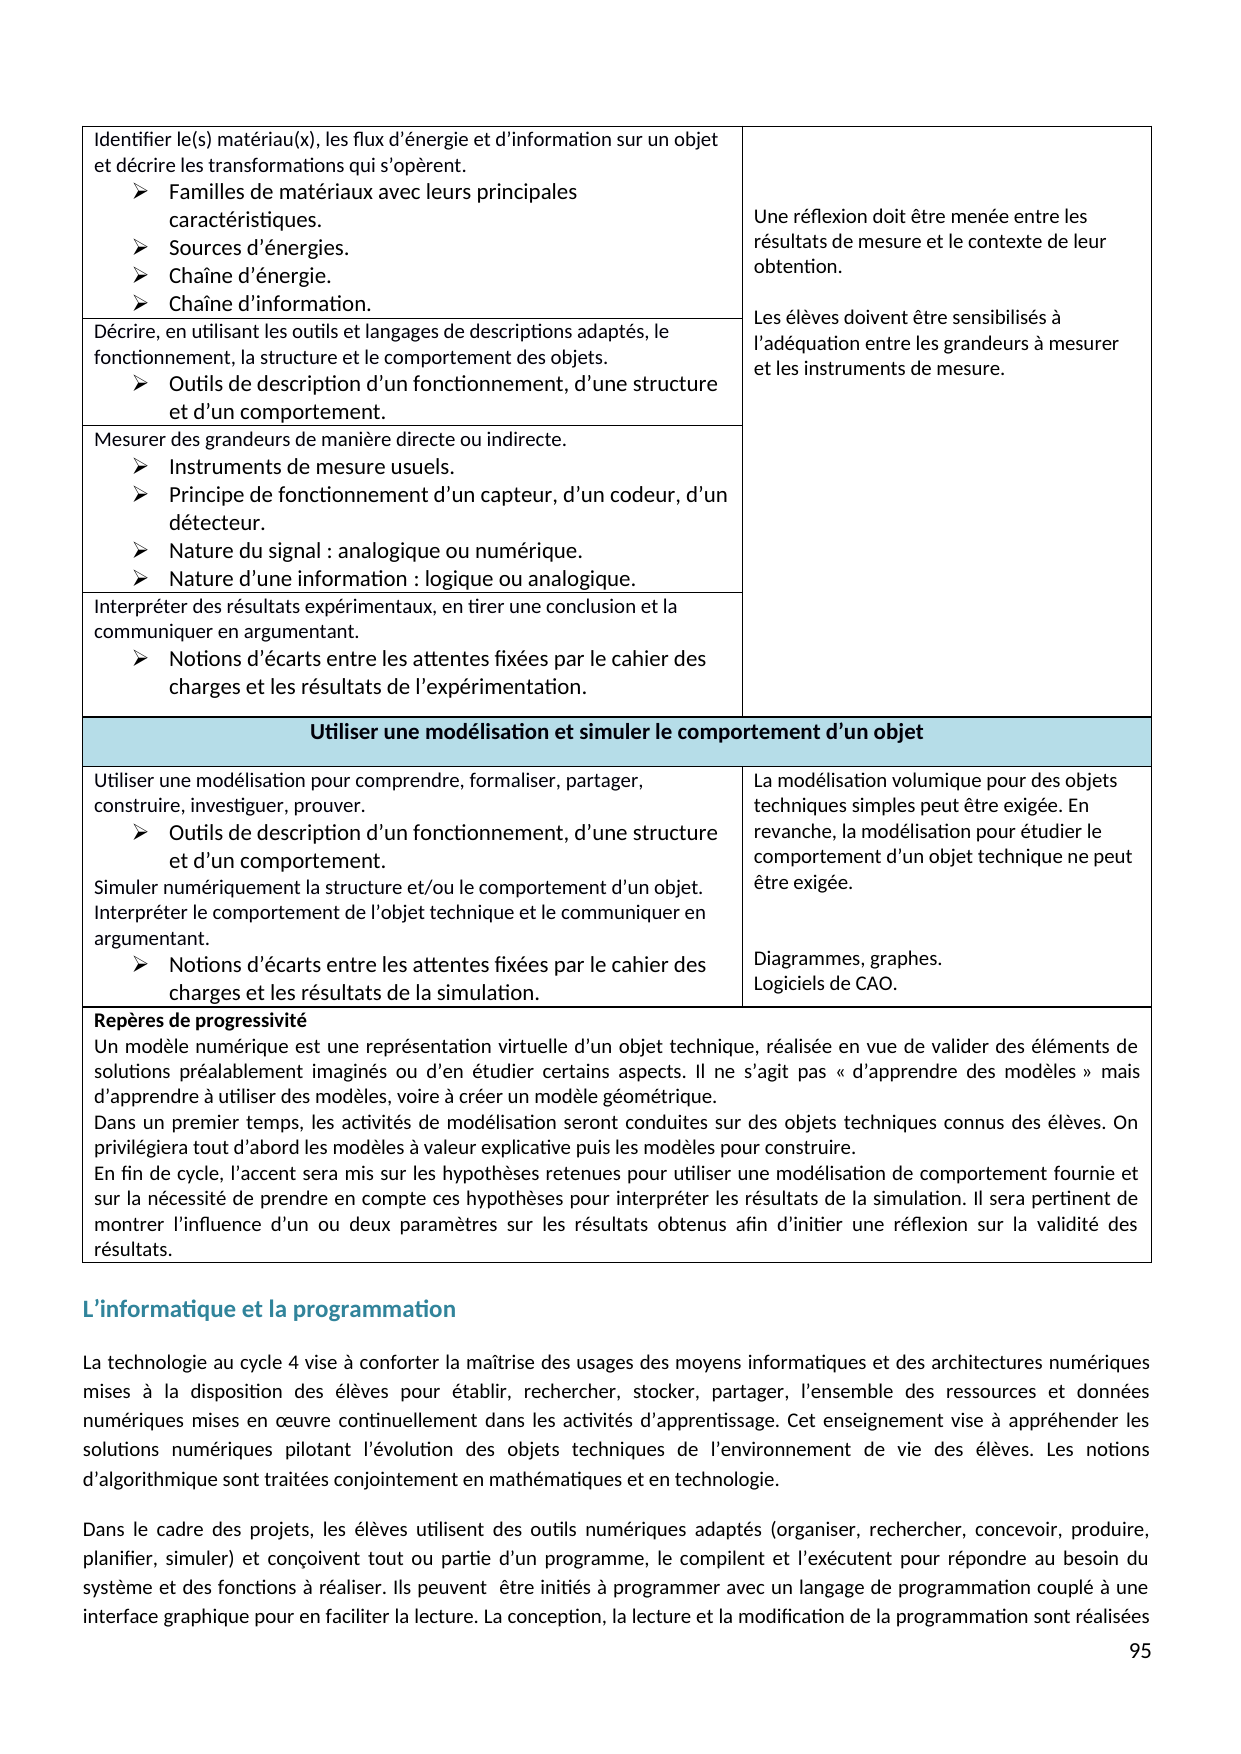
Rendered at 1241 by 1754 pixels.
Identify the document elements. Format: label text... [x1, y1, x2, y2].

table_cell Une réflexion doit être menée entre les résultats de mesure et le contexte de leur obtention. Les élèves doivent être sensibilisés à l’adéquation entre les grandeurs à mesurer et les instruments de mesure. [743, 127, 1151, 716]
text Dans le cadre des projets, les élèves utilisent des outils numériques adaptés (organiser, rechercher, concevoir, produire, planifier, simuler) et conçoivent tout ou partie d’un programme, le compilent et l’exécutent pour répondre au besoin du système et des fonctions à réaliser. Ils peuvent être initiés à programmer avec un langage de programmation couplé à une interface graphique pour en faciliter la lecture. La conception, la lecture et la modification de la programmation sont réalisées [83, 1516, 1152, 1629]
text La technologie au cycle 4 vise à conforter la maîtrise des usages des moyens informatiques et des architectures numériques mises à la disposition des élèves pour établir, rechercher, stocker, partager, l’ensemble des ressources et données numériques mises en œuvre continuellement dans les activités d’apprentissage. Cet enseignement vise à appréhender les solutions numériques pilotant l’évolution des objets techniques de l’environnement de vie des élèves. Les notions d’algorithmique sont traitées conjointement en mathématiques et en technologie. [83, 1349, 1152, 1491]
table_cell Repères de progressivité Un modèle numérique est une représentation virtuelle d’un objet technique, réalisée en vue de valider des éléments de solutions préalablement imaginés ou d’en étudier certains aspects. Il ne s’agit pas « d’apprendre des modèles » mais d’apprendre à utiliser des modèles, voire à créer un modèle géométrique. Dans un premier temps, les activités de modélisation seront conduites sur des objets techniques connus des élèves. On privilégiera tout d’abord les modèles à valeur explicative puis les modèles pour construire. En fin de cycle, l’accent sera mis sur les hypothèses retenues pour utiliser une modélisation de comportement fournie et sur la nécessité de prendre en compte ces hypothèses pour interpréter les résultats de la simulation. Il sera pertinent de montrer l’influence d’un ou deux paramètres sur les résultats obtenus afin d’initier une réflexion sur la validité des résultats. [83, 1008, 1151, 1262]
table_cell Décrire, en utilisant les outils et langages de descriptions adaptés, le fonctionnement, la structure et le comportement des objets. Outils de description d’un fonctionnement, d’une structure et d’un comportement. [83, 319, 742, 425]
table_cell La modélisation volumique pour des objets techniques simples peut être exigée. En revanche, la modélisation pour étudier le comportement d’un objet technique ne peut être exigée. Diagrammes, graphes. Logiciels de CAO. [743, 767, 1151, 1006]
table_cell Utiliser une modélisation pour comprendre, formaliser, partager, construire, investiguer, prouver. Outils de description d’un fonctionnement, d’une structure et d’un comportement. Simuler numériquement la structure et/ou le comportement d’un objet. Interpréter le comportement de l’objet technique et le communiquer en argumentant. Notions d’écarts entre les attentes fixées par le cahier des charges et les résultats de la simulation. [83, 767, 742, 1006]
table_cell Interpréter des résultats expérimentaux, en tirer une conclusion et la communiquer en argumentant. Notions d’écarts entre les attentes fixées par le cahier des charges et les résultats de l’expérimentation. [83, 593, 742, 716]
table_cell Mesurer des grandeurs de manière directe ou indirecte. Instruments de mesure usuels. Principe de fonctionnement d’un capteur, d’un codeur, d’un détecteur. Nature du signal : analogique ou numérique. Nature d’une information : logique ou analogique. [83, 426, 742, 592]
table_cell Utiliser une modélisation et simuler le comportement d’un objet [83, 718, 1151, 766]
table_cell Identifier le(s) matériau(x), les flux d’énergie et d’information sur un objet et décrire les transformations qui s’opèrent. Familles de matériaux avec leurs principales caractéristiques. Sources d’énergies. Chaîne d’énergie. Chaîne d’information. [83, 127, 742, 317]
text L’informatique et la programmation [83, 1293, 1152, 1324]
